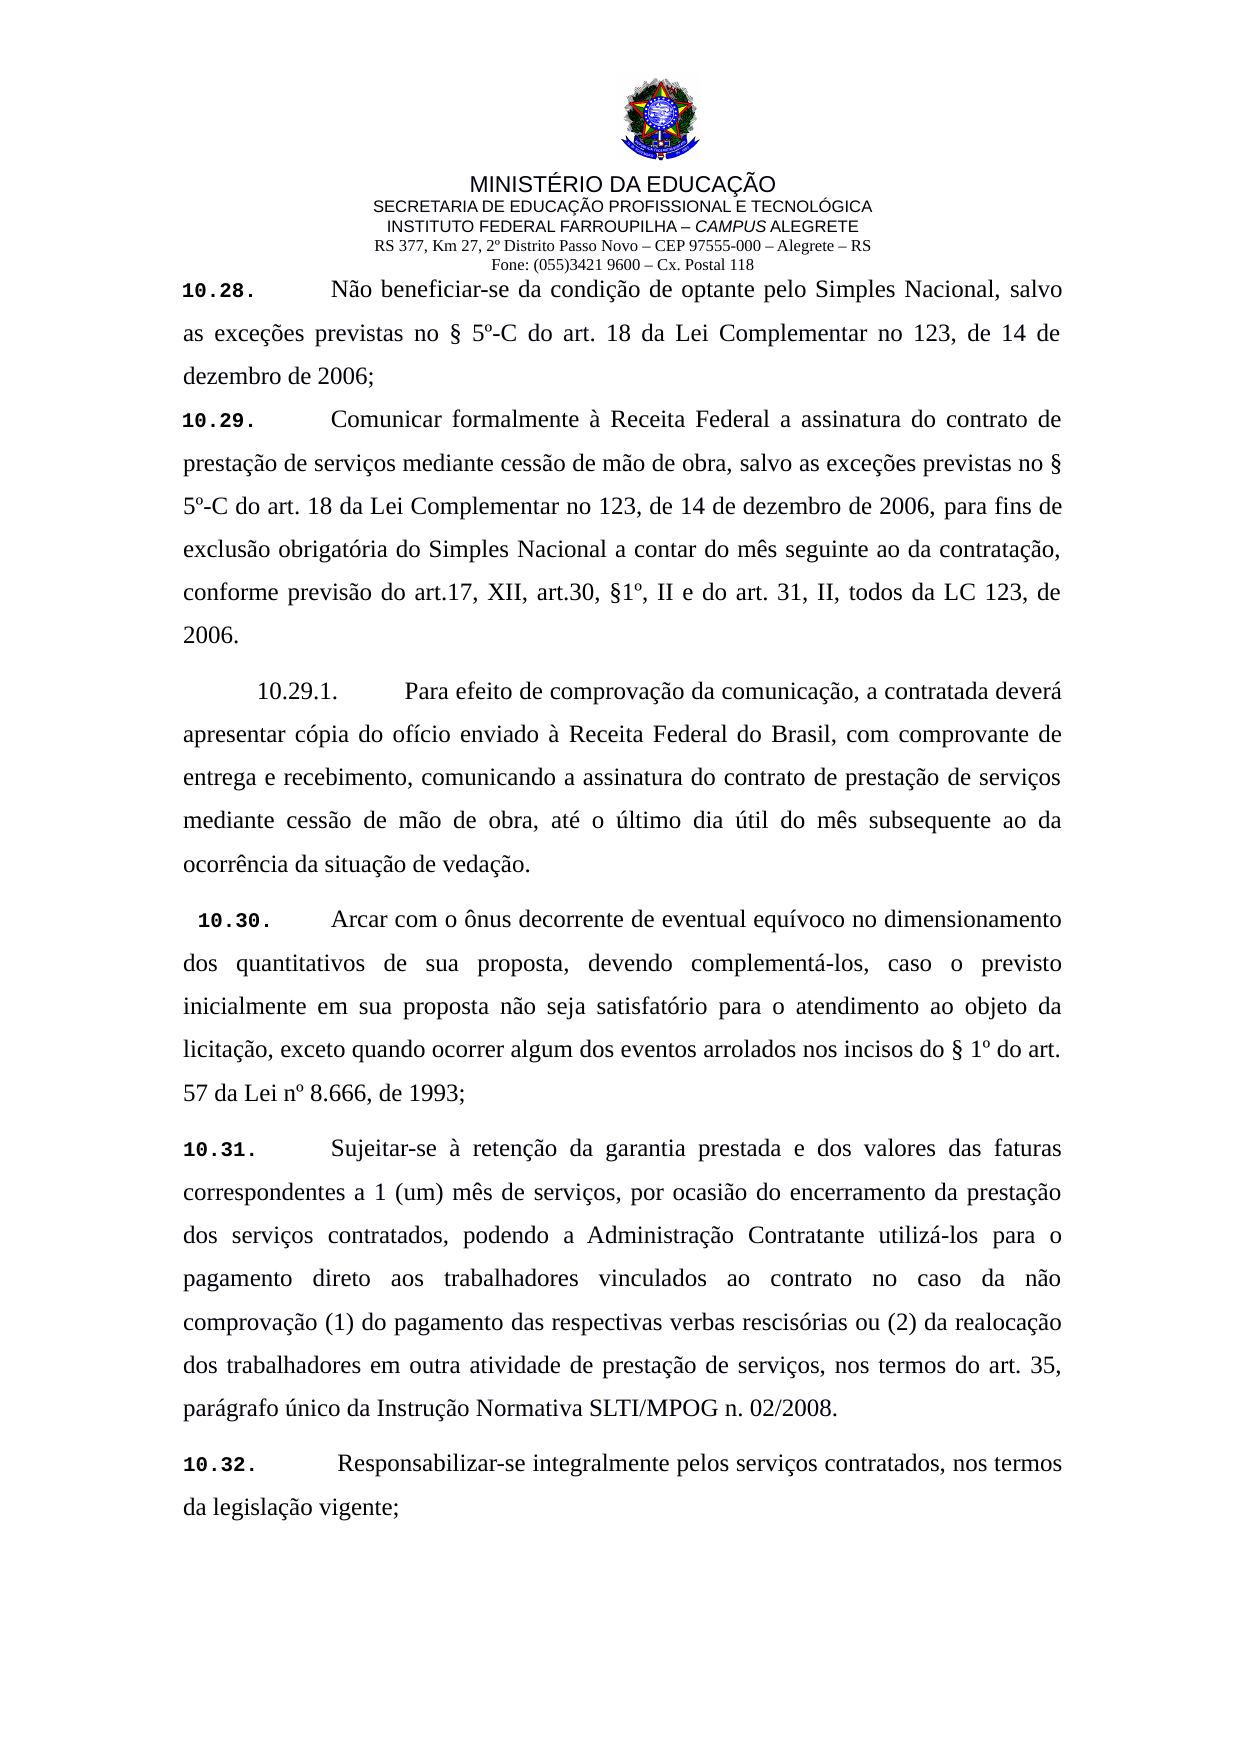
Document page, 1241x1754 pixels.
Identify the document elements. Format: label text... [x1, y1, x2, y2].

list Comunicar formalmente à Receita Federal a assinatura do contrato de prestação de serviços mediante cessão de mão de obra, salvo as exceções previstas no § 5º-C do art. 18 da Lei Complementar no 123, de 14 de dezembro de 2006, para fins de exclusão obrigatória do Simples Nacional a contar do mês seguinte ao da contratação, conforme previsão do art.17, XII, art.30, §1º, II e do art. 31, II, todos da LC 123, de 2006. [182, 404, 1062, 649]
list Responsabilizar-se integralmente pelos serviços contratados, nos termos da legislação vigente; [183, 1448, 1062, 1521]
list Para efeito de comprovação da comunicação, a contratada deverá apresentar cópia do ofício enviado à Receita Federal do Brasil, com comprovante de entrega e recebimento, comunicando a assinatura do contrato de prestação de serviços mediante cessão de mão de obra, até o último dia útil do mês subsequente ao da ocorrência da situação de vedação. [183, 676, 1062, 877]
list Sujeitar-se à retenção da garantia prestada e dos valores das faturas correspondentes a 1 (um) mês de serviços, por ocasião do encerramento da prestação dos serviços contratados, podendo a Administração Contratante utilizá-los para o pagamento direto aos trabalhadores vinculados ao contrato no caso da não comprovação (1) do pagamento das respectivas verbas rescisórias ou (2) da realocação dos trabalhadores em outra atividade de prestação de serviços, nos termos do art. 35, parágrafo único da Instrução Normativa SLTI/MPOG n. 02/2008. [183, 1133, 1062, 1422]
list Arcar com o ônus decorrente de eventual equívoco no dimensionamento dos quantitativos de sua proposta, devendo complementá-los, caso o previsto inicialmente em sua proposta não seja satisfatório para o atendimento ao objeto da licitação, exceto quando ocorrer algum dos eventos arrolados nos incisos do § 1º do art. 57 da Lei nº 8.666, de 1993; [183, 904, 1062, 1106]
picture [615, 73, 700, 161]
list Não beneficiar-se da condição de optante pelo Simples Nacional, salvo as exceções previstas no § 5º-C do art. 18 da Lei Complementar no 123, de 14 de dezembro de 2006; [182, 274, 1062, 390]
